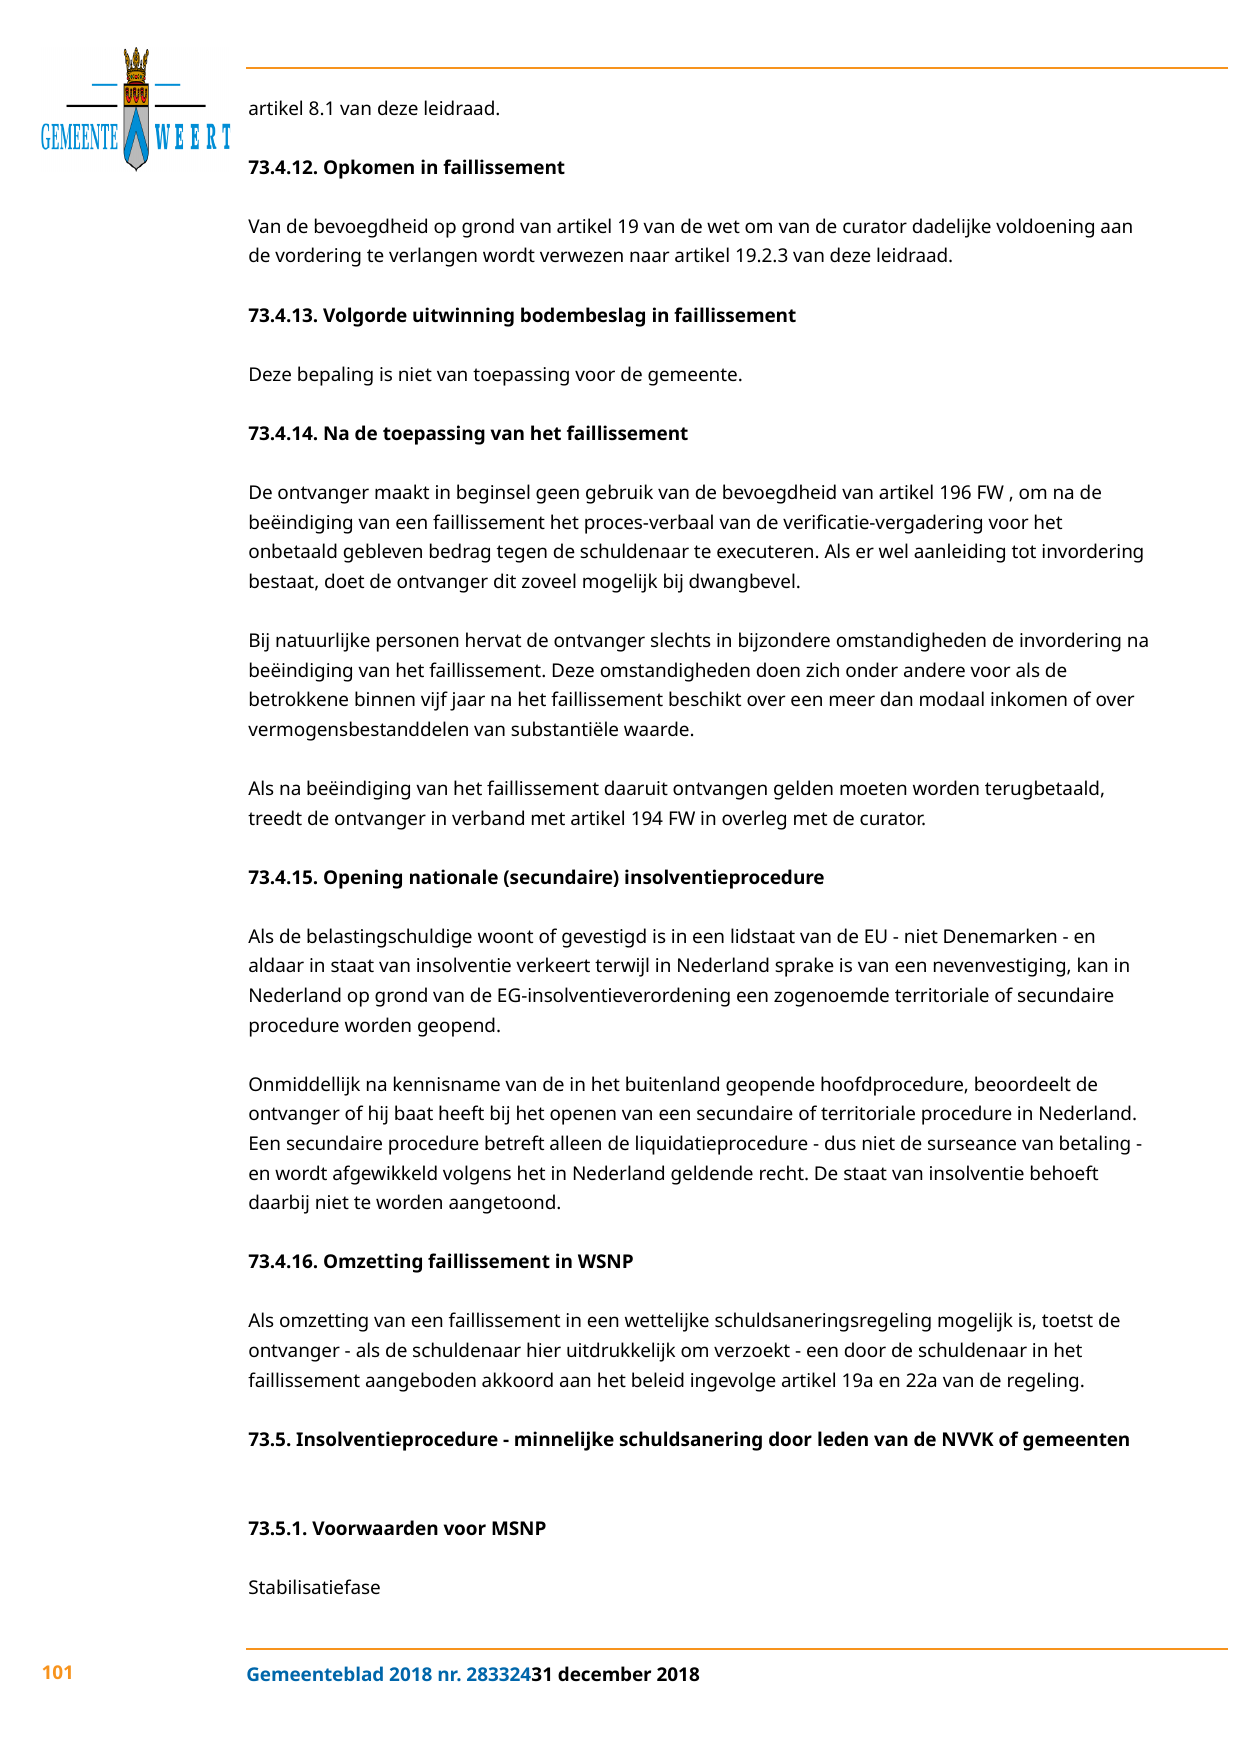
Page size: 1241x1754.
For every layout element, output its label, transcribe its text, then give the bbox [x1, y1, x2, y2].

text Van de bevoegdheid op grond van artikel 19 van de wet om van de curator dadelijke voldoening aan de vordering te verlangen wordt verwezen naar artikel 19.2.3 van deze leidraad. [248, 213, 1152, 268]
text Onmiddellijk na kennisname van de in het buitenland geopende hoofdprocedure, beoordeelt de ontvanger of hij baat heeft bij het openen van een secundaire of territoriale procedure in Nederland. Een secundaire procedure betreft alleen de liquidatieprocedure - dus niet de surseance van betaling - en wordt afgewikkeld volgens het in Nederland geldende recht. De staat van insolventie behoeft daarbij niet te worden aangetoond. [248, 1071, 1152, 1215]
text Als de belastingschuldige woont of gevestigd is in een lidstaat van de EU - niet Denemarken - en aldaar in staat van insolventie verkeert terwijl in Nederland sprake is van een nevenvestiging, kan in Nederland op grond van de EG-insolventieverordening een zogenoemde territoriale of secundaire procedure worden geopend. [248, 923, 1152, 1038]
text De ontvanger maakt in beginsel geen gebruik van de bevoegdheid van artikel 196 FW , om na de beëindiging van een faillissement het proces-verbaal van de verificatie-vergadering voor het onbetaald gebleven bedrag tegen de schuldenaar te executeren. Als er wel aanleiding tot invordering bestaat, doet de ontvanger dit zoveel mogelijk bij dwangbevel. [248, 479, 1152, 594]
text 73.4.13. Volgorde uitwinning bodembeslag in faillissement [248, 302, 1152, 328]
picture [41, 47, 231, 172]
text 73.4.15. Opening nationale (secundaire) insolventieprocedure [248, 864, 1152, 890]
text artikel 8.1 van deze leidraad. [248, 95, 1152, 121]
text Als omzetting van een faillissement in een wettelijke schuldsaneringsregeling mogelijk is, toetst de ontvanger - als de schuldenaar hier uitdrukkelijk om verzoekt - een door de schuldenaar in het faillissement aangeboden akkoord aan het beleid ingevolge artikel 19a en 22a van de regeling. [248, 1308, 1152, 1393]
text Stabilisatiefase [248, 1574, 1152, 1600]
text 73.4.14. Na de toepassing van het faillissement [248, 420, 1152, 446]
text 73.4.12. Opkomen in faillissement [248, 154, 1152, 180]
text Als na beëindiging van het faillissement daaruit ontvangen gelden moeten worden terugbetaald, treedt de ontvanger in verband met artikel 194 FW in overleg met de curator. [248, 775, 1152, 831]
text 73.4.16. Omzetting faillissement in WSNP [248, 1248, 1152, 1274]
text 73.5.1. Voorwaarden voor MSNP [248, 1515, 1152, 1541]
text Deze bepaling is niet van toepassing voor de gemeente. [248, 361, 1152, 387]
text Bij natuurlijke personen hervat de ontvanger slechts in bijzondere omstandigheden de invordering na beëindiging van het faillissement. Deze omstandigheden doen zich onder andere voor als de betrokkene binnen vijf jaar na het faillissement beschikt over een meer dan modaal inkomen of over vermogensbestanddelen van substantiële waarde. [248, 627, 1152, 742]
text 73.5. Insolventieprocedure - minnelijke schuldsanering door leden van de NVVK of gemeenten [248, 1426, 1152, 1452]
